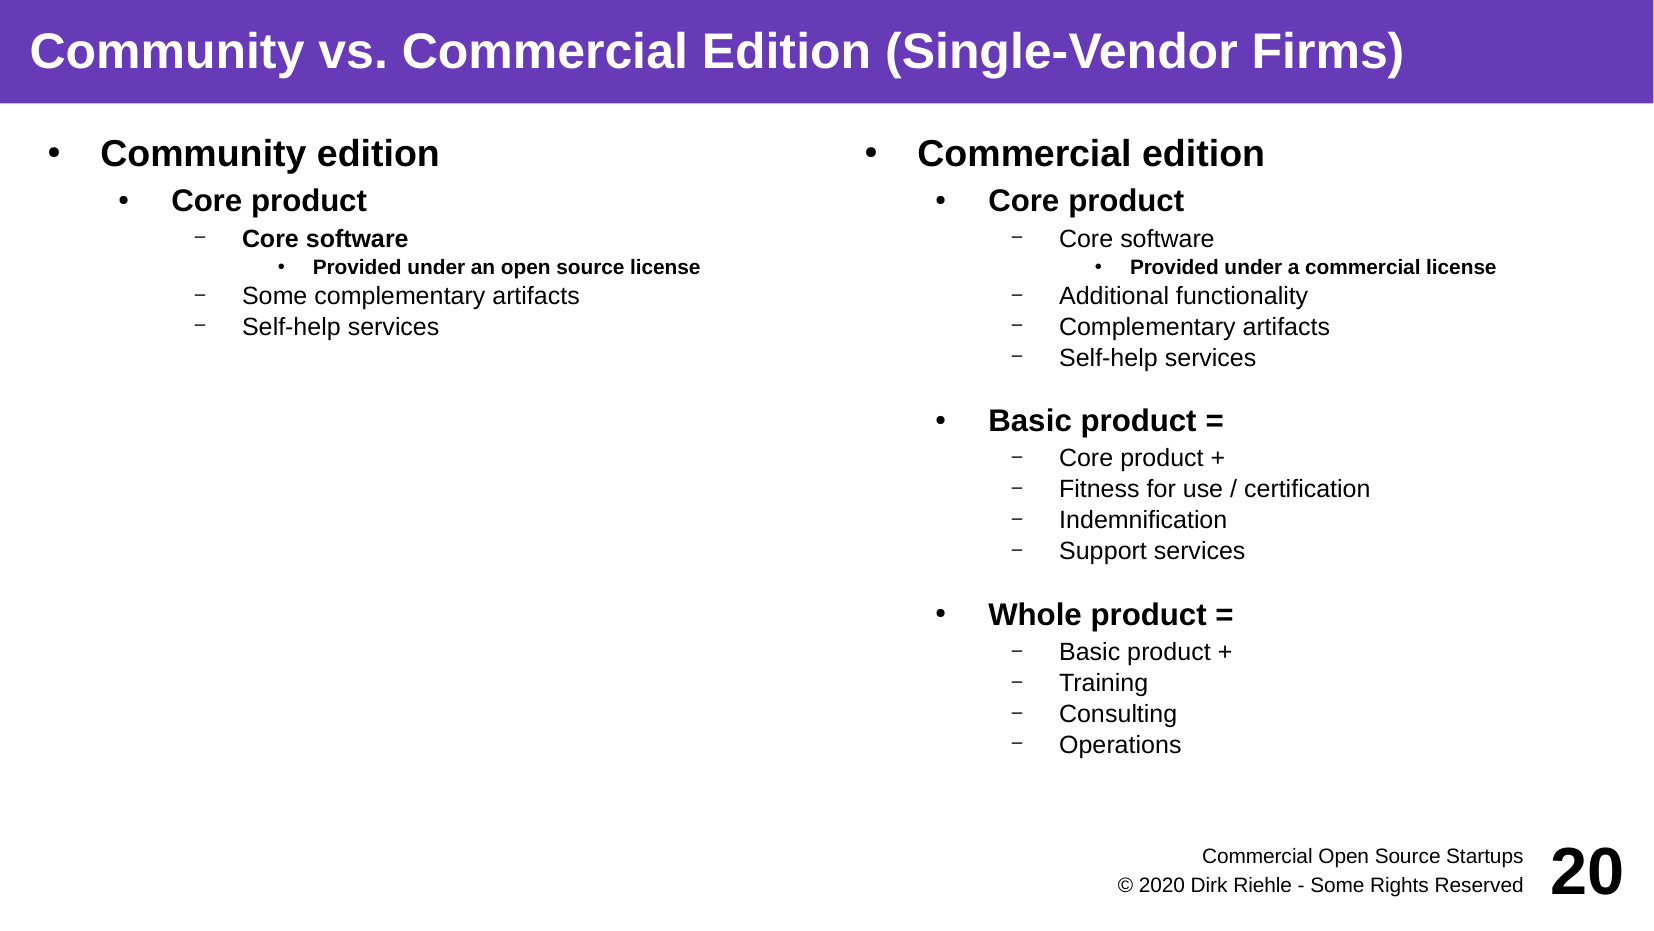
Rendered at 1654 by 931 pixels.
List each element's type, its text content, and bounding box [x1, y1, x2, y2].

list Commercial edition Core product Core software Provided under a commercial license Additional functionality Complementary artifacts Self-help services Basic product = Core product + Fitness for use / certification Indemnification Support services Whole product = Basic product + Training Consulting Operations [846, 132, 1625, 813]
list Community edition Core product Core software Provided under an open source license Some complementary artifacts Self-help services [29, 132, 808, 813]
title Community vs. Commercial Edition (Single-Vendor Firms) [0, 0, 1654, 104]
